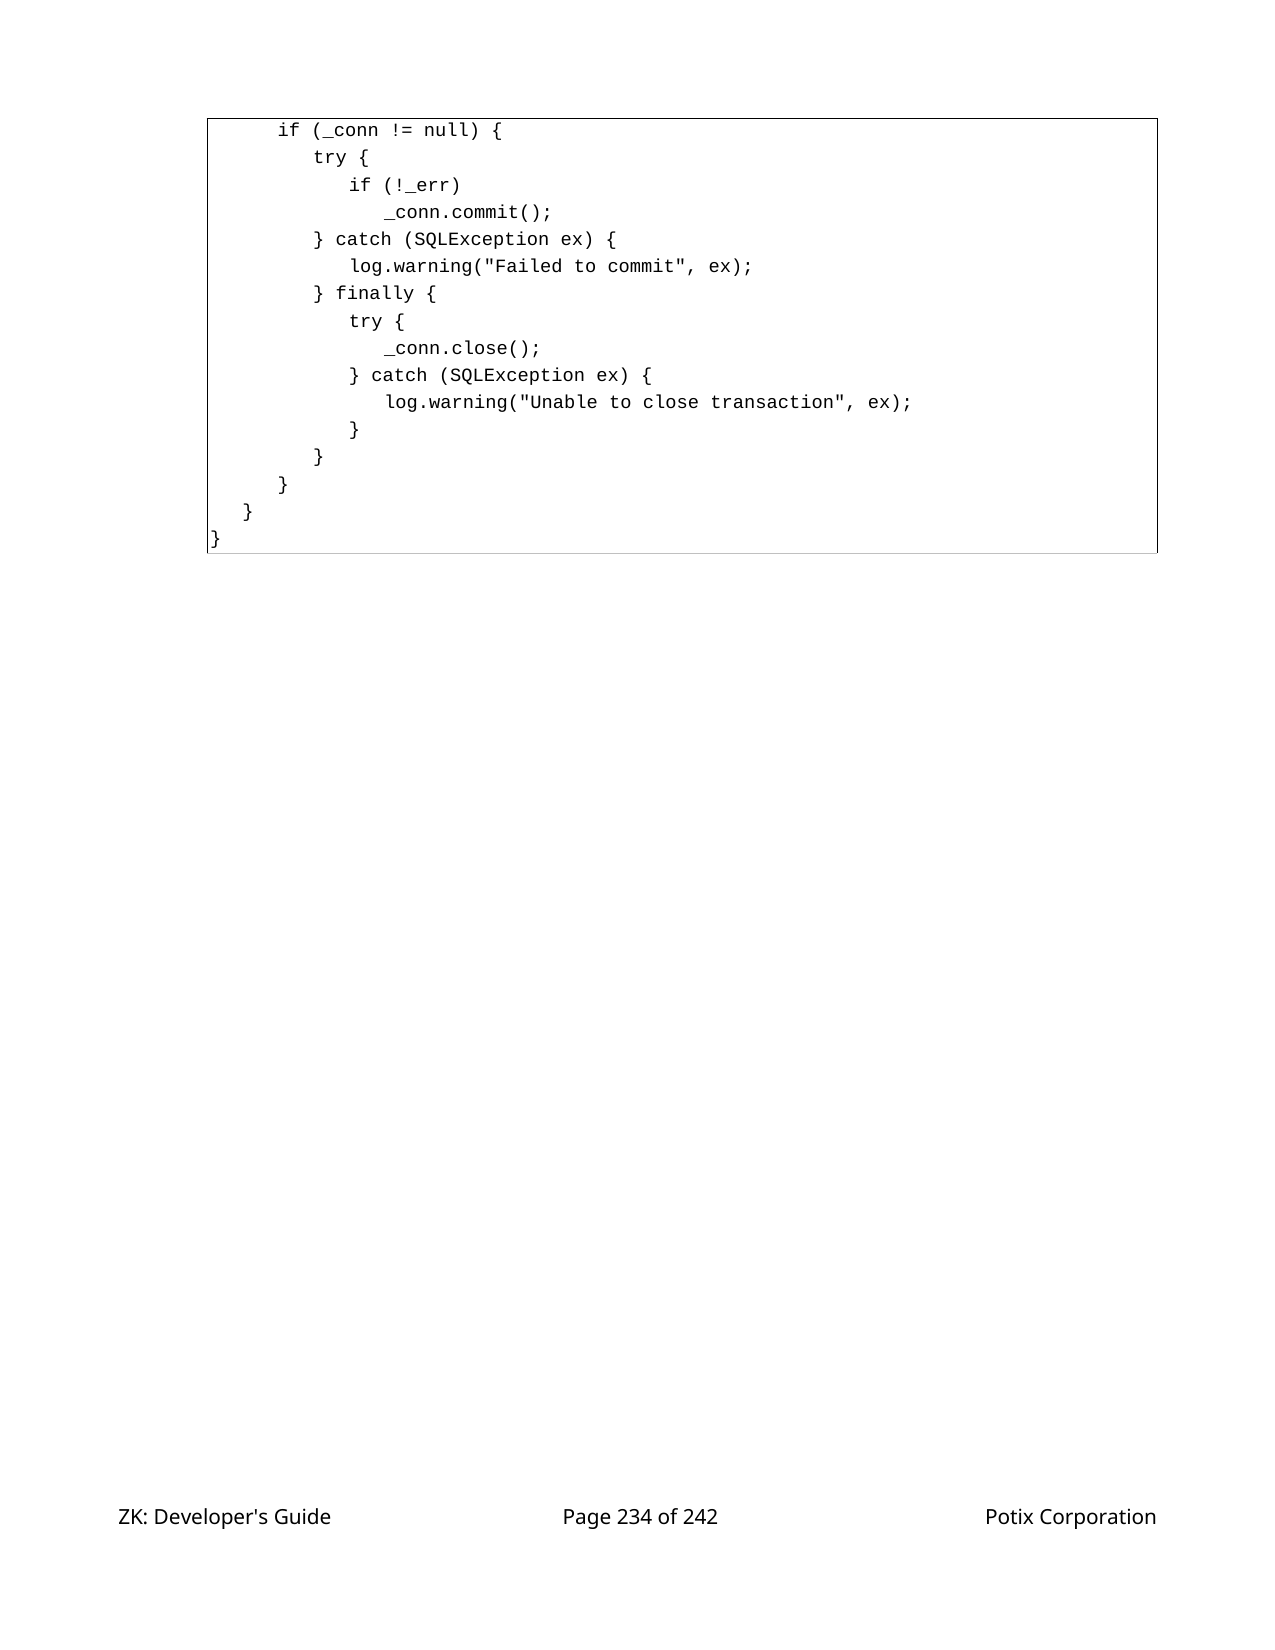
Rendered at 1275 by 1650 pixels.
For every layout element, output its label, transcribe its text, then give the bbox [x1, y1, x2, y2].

text log.warning("Unable to close transaction", ex); [208, 390, 1157, 414]
text if (!_err) [208, 172, 1157, 197]
text try { [208, 145, 1157, 169]
text } [208, 472, 1157, 496]
text _conn.commit(); [208, 200, 1157, 224]
text try { [208, 308, 1157, 333]
text } [208, 499, 1157, 523]
text } catch (SQLException ex) { [208, 227, 1157, 251]
text if (_conn != null) { [208, 119, 1157, 142]
text } catch (SQLException ex) { [208, 363, 1157, 387]
text } [208, 444, 1157, 469]
text } [208, 417, 1157, 441]
text } [208, 526, 1157, 553]
text log.warning("Failed to commit", ex); [208, 254, 1157, 278]
text _conn.close(); [208, 336, 1157, 360]
text } finally { [208, 281, 1157, 306]
